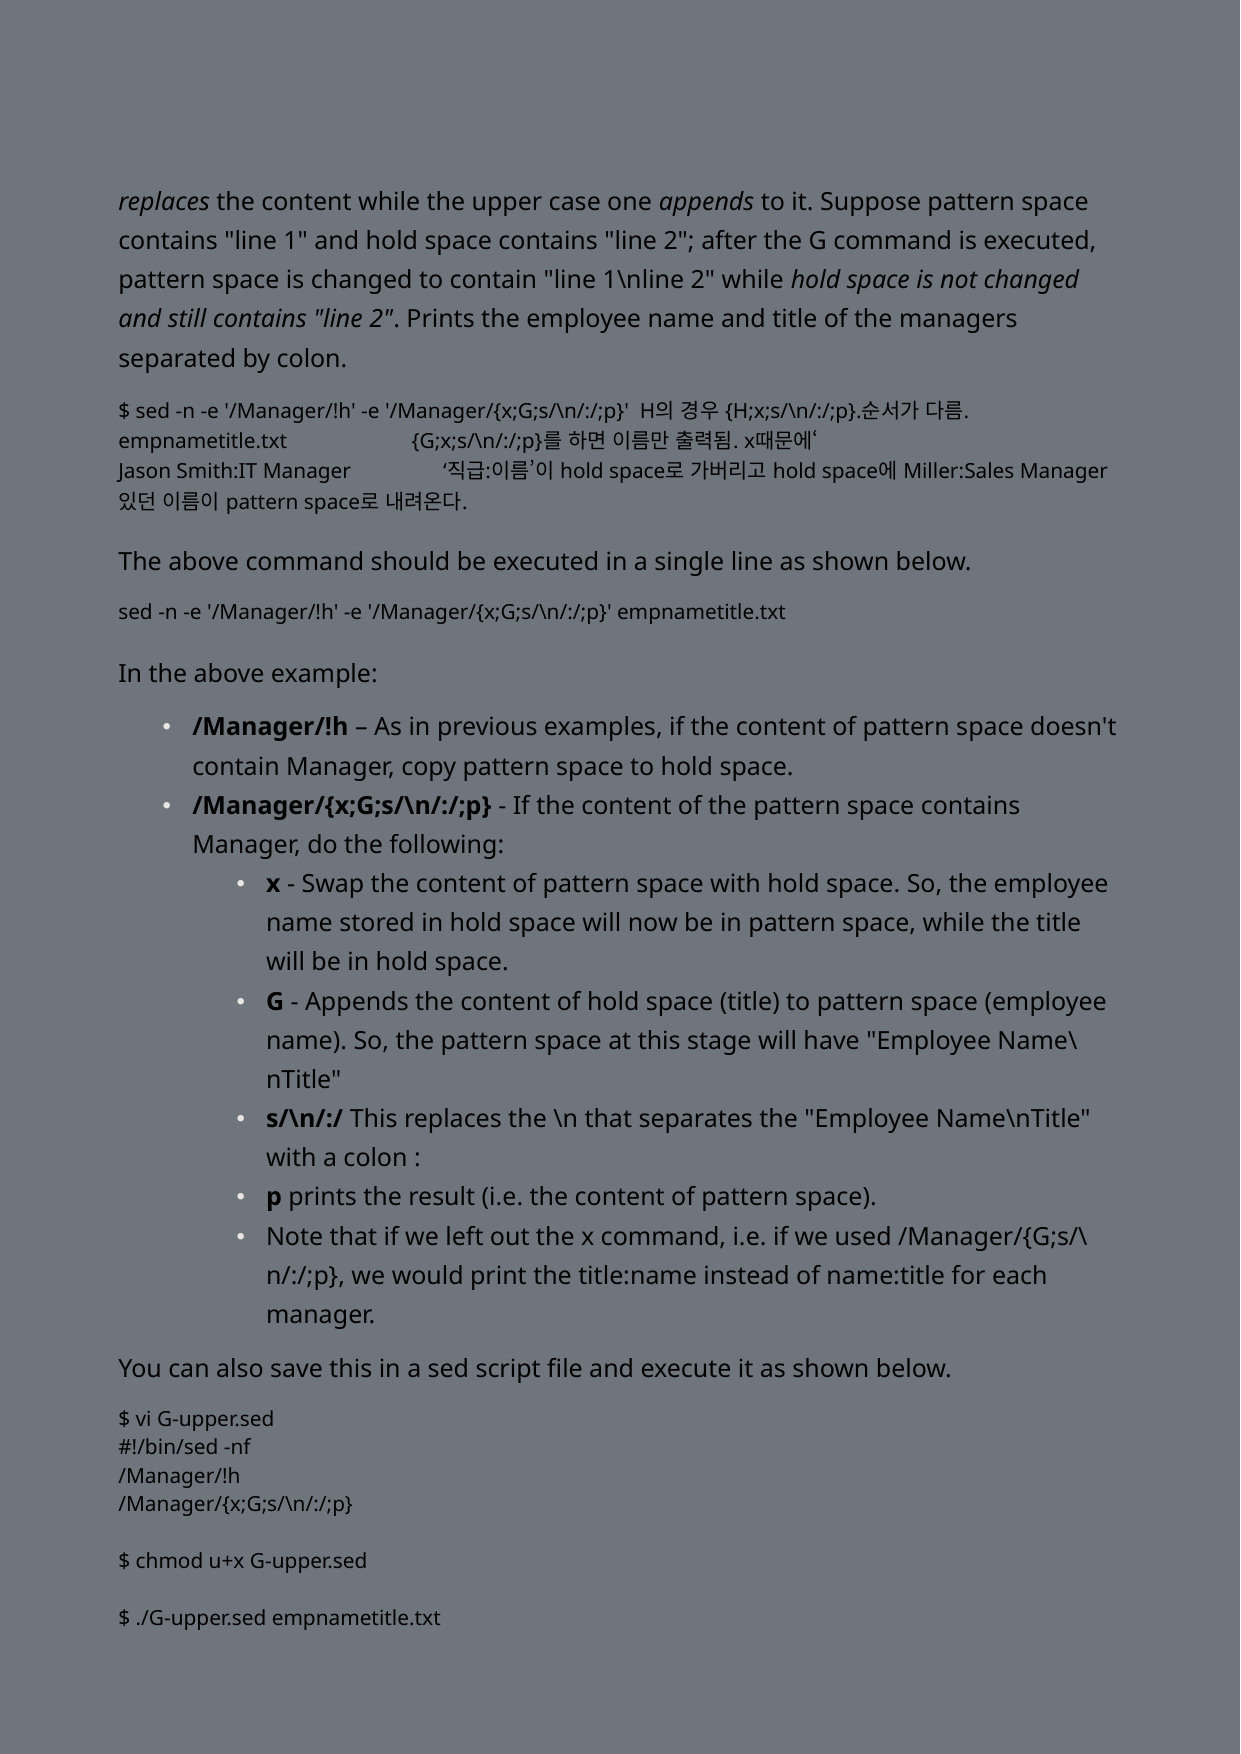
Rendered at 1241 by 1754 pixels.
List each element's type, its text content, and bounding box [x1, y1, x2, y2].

text You can also save this in a sed script file and execute it as shown below. [118, 1350, 1122, 1384]
text empnametitle.txt {G;x;s/\n/:/;p}를 하면 이름만 출력됨. x때문에‘ [118, 424, 1122, 454]
list p prints the result (i.e. the content of pattern space). [236, 1179, 1122, 1213]
text $ ./G-upper.sed empnametitle.txt [118, 1603, 1122, 1632]
text #!/bin/sed -nf [118, 1432, 1122, 1461]
text /Manager/!h [118, 1461, 1122, 1489]
text Jason Smith:IT Manager ‘직급:이름’이 hold space로 가버리고 hold space에 Miller:Sales Manager 있던 이름이 pattern space로 내려온다. [118, 454, 1122, 515]
text replaces the content while the upper case one appends to it. Suppose pattern space contains "line 1" and hold space contains "line 2"; after the G command is executed, pattern space is changed to contain "line 1\nline 2" while hold space is not changed and still contains "line 2". Prints the employee name and title of the managers separated by colon. [118, 183, 1122, 374]
list x - Swap the content of pattern space with hold space. So, the employee name stored in hold space will now be in pattern space, while the title will be in hold space. [236, 866, 1122, 978]
list /Manager/!h – As in previous examples, if the content of pattern space doesn't contain Manager, copy pattern space to hold space. [162, 709, 1122, 782]
text $ chmod u+x G-upper.sed [118, 1546, 1122, 1575]
text The above command should be executed in a single line as shown below. [118, 544, 1122, 578]
text /Manager/{x;G;s/\n/:/;p} [118, 1489, 1122, 1518]
list /Manager/{x;G;s/\n/:/;p} - If the content of the pattern space contains Manager, do the following: [162, 787, 1122, 861]
text $ sed -n -e '/Manager/!h' -e '/Manager/{x;G;s/\n/:/;p}' H의 경우 {H;x;s/\n/:/;p}.순서가 다름. [118, 394, 1122, 424]
list Note that if we left out the x command, i.e. if we used /Manager/{G;s/\n/:/;p}, we would print the title:name instead of name:title for each manager. [236, 1218, 1122, 1331]
list G - Appends the content of hold space (title) to pattern space (employee name). So, the pattern space at this stage will have "Employee Name\nTitle" [236, 983, 1122, 1096]
text In the above example: [118, 655, 1122, 689]
text sed -n -e '/Manager/!h' -e '/Manager/{x;G;s/\n/:/;p}' empnametitle.txt [118, 597, 1122, 626]
text $ vi G-upper.sed [118, 1404, 1122, 1432]
list s/\n/:/ This replaces the \n that separates the "Employee Name\nTitle" with a colon : [236, 1101, 1122, 1174]
